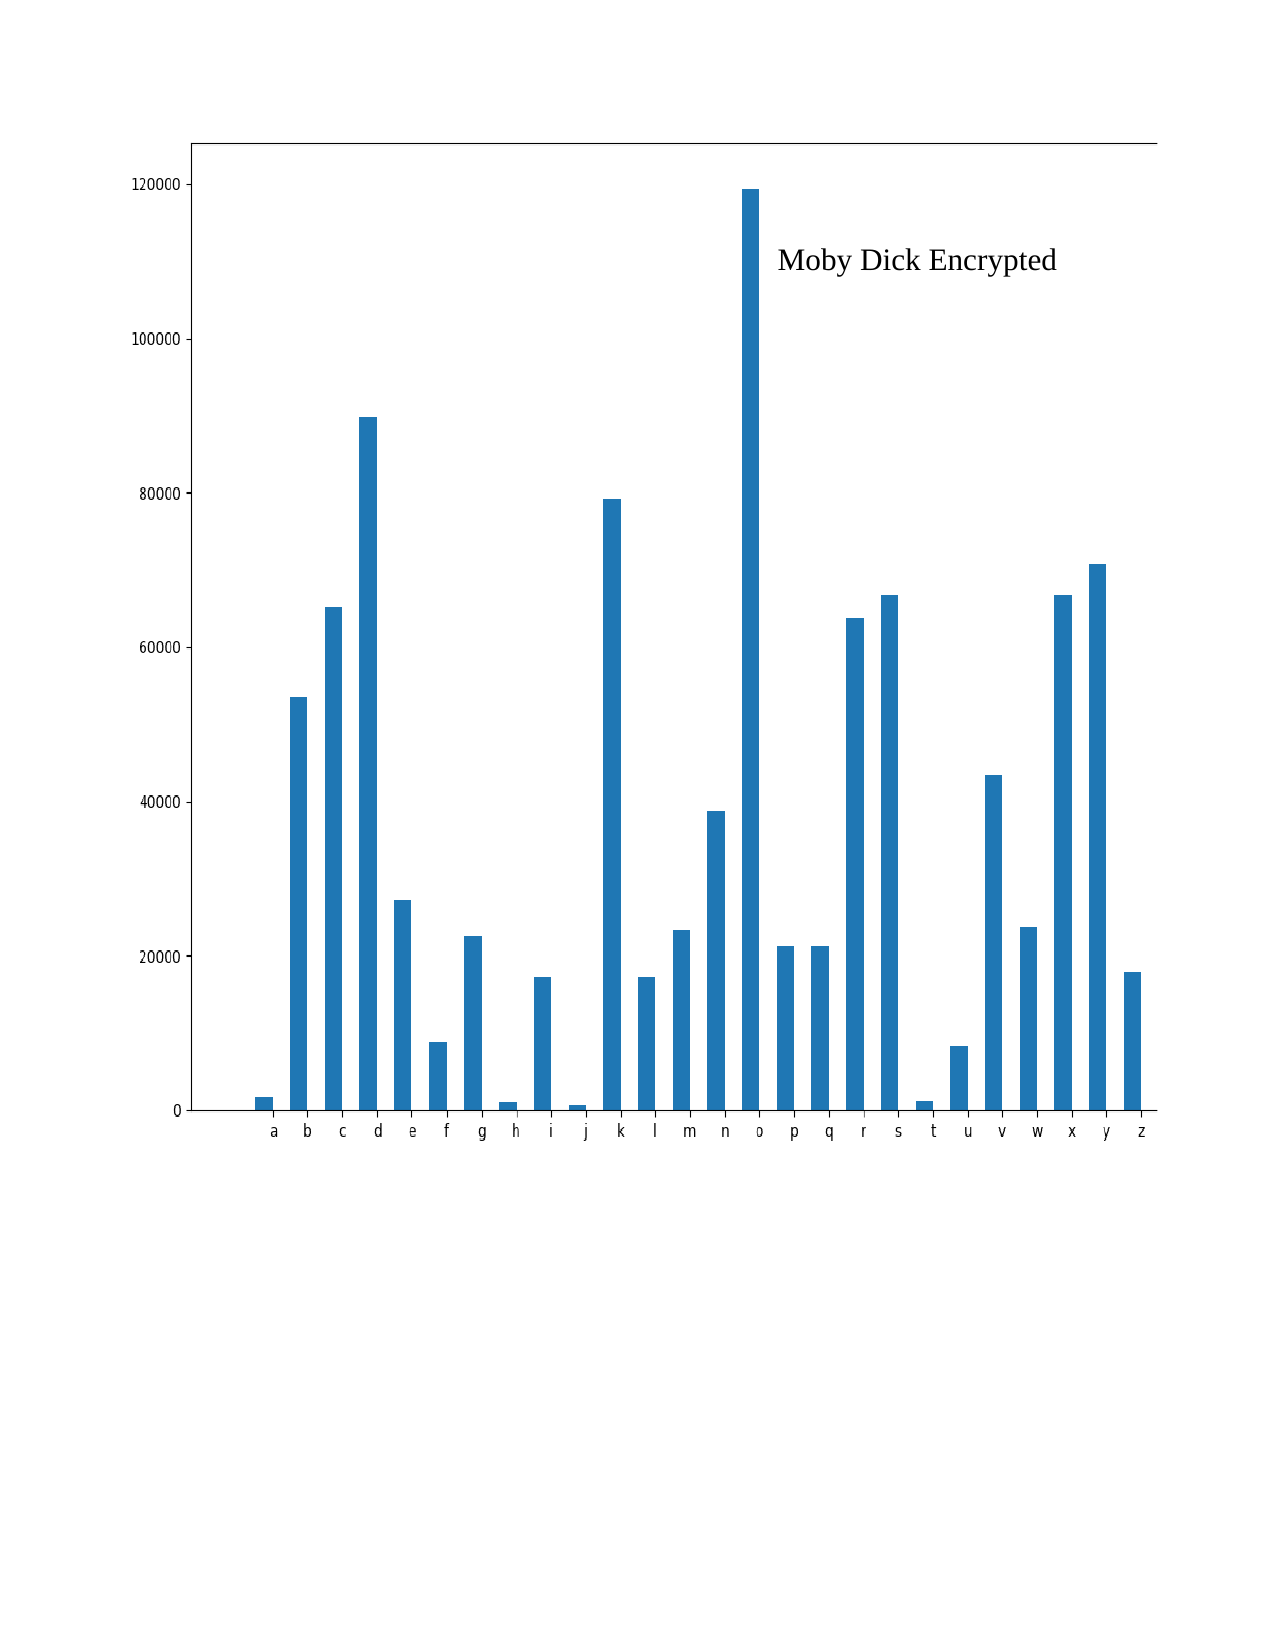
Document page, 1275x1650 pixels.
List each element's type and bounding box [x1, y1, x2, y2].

picture [117, 118, 1158, 1158]
